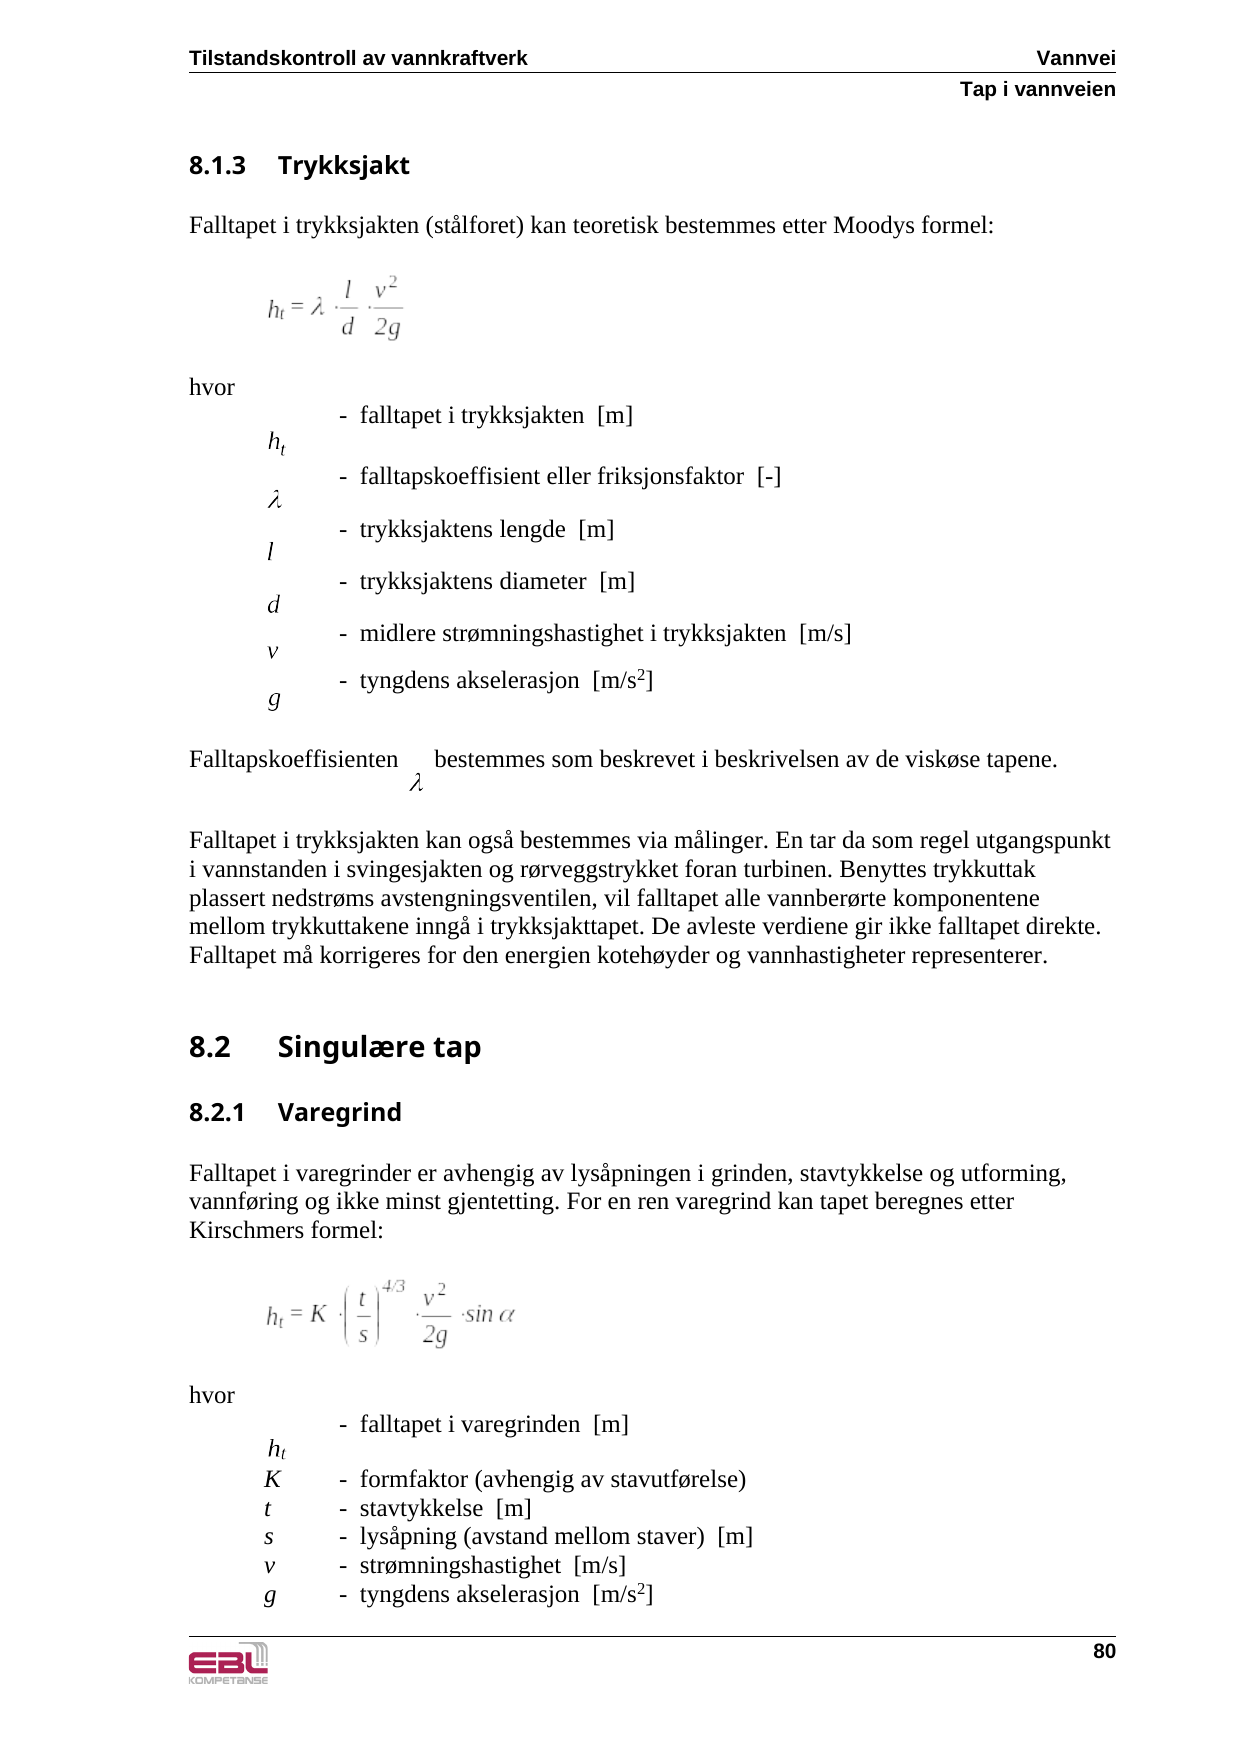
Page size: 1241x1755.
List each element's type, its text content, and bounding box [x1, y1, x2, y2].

text Falltapskoeffisienten bestemmes som beskrevet i beskrivelsen av de viskøse tapene. [189, 744, 1116, 796]
subtitle Varegrind [189, 1095, 1116, 1129]
text hvor [189, 1381, 1116, 1409]
subtitle Singulære tap [189, 1026, 1116, 1066]
text - midlere strømningshastighet i trykksjakten [m/s] [264, 618, 1116, 665]
text - falltapskoeffisient eller friksjonsfaktor [-] [264, 461, 1116, 514]
text K - formfaktor (avhengig av stavutførelse) [264, 1464, 1116, 1493]
text - trykksjaktens diameter [m] [264, 566, 1116, 618]
text - falltapet i varegrinden [m] [264, 1409, 1116, 1464]
text - trykksjaktens lengde [m] [264, 514, 1116, 566]
text - tyngdens akselerasjon [m/s2] [264, 665, 1116, 715]
subtitle Trykksjakt [189, 148, 1116, 182]
text Falltapet i trykksjakten kan også bestemmes via målinger. En tar da som regel utgangspunkt i vannstanden i svingesjakten og rørveggstrykket foran turbinen. Benyttes trykkuttak plassert nedstrøms avstengningsventilen, vil falltapet alle vannberørte komponentene mellom trykkuttakene inngå i trykksjakttapet. De avleste verdiene gir ikke falltapet direkte. Falltapet må korrigeres for den energien kotehøyder og vannhastigheter representerer. [189, 825, 1116, 969]
text Falltapet i varegrinder er avhengig av lysåpningen i grinden, stavtykkelse og utforming, vannføring og ikke minst gjentetting. For en ren varegrind kan tapet beregnes etter Kirschmers formel: [189, 1158, 1116, 1244]
text t - stavtykkelse [m] [264, 1493, 1116, 1521]
text Falltapet i trykksjakten (stålforet) kan teoretisk bestemmes etter Moodys formel: [189, 211, 1116, 239]
text - falltapet i trykksjakten [m] [264, 401, 1116, 461]
text s - lysåpning (avstand mellom staver) [m] [264, 1521, 1116, 1550]
text g - tyngdens akselerasjon [m/s2] [264, 1579, 1116, 1608]
text hvor [189, 372, 1116, 401]
text v - strømningshastighet [m/s] [264, 1550, 1116, 1579]
